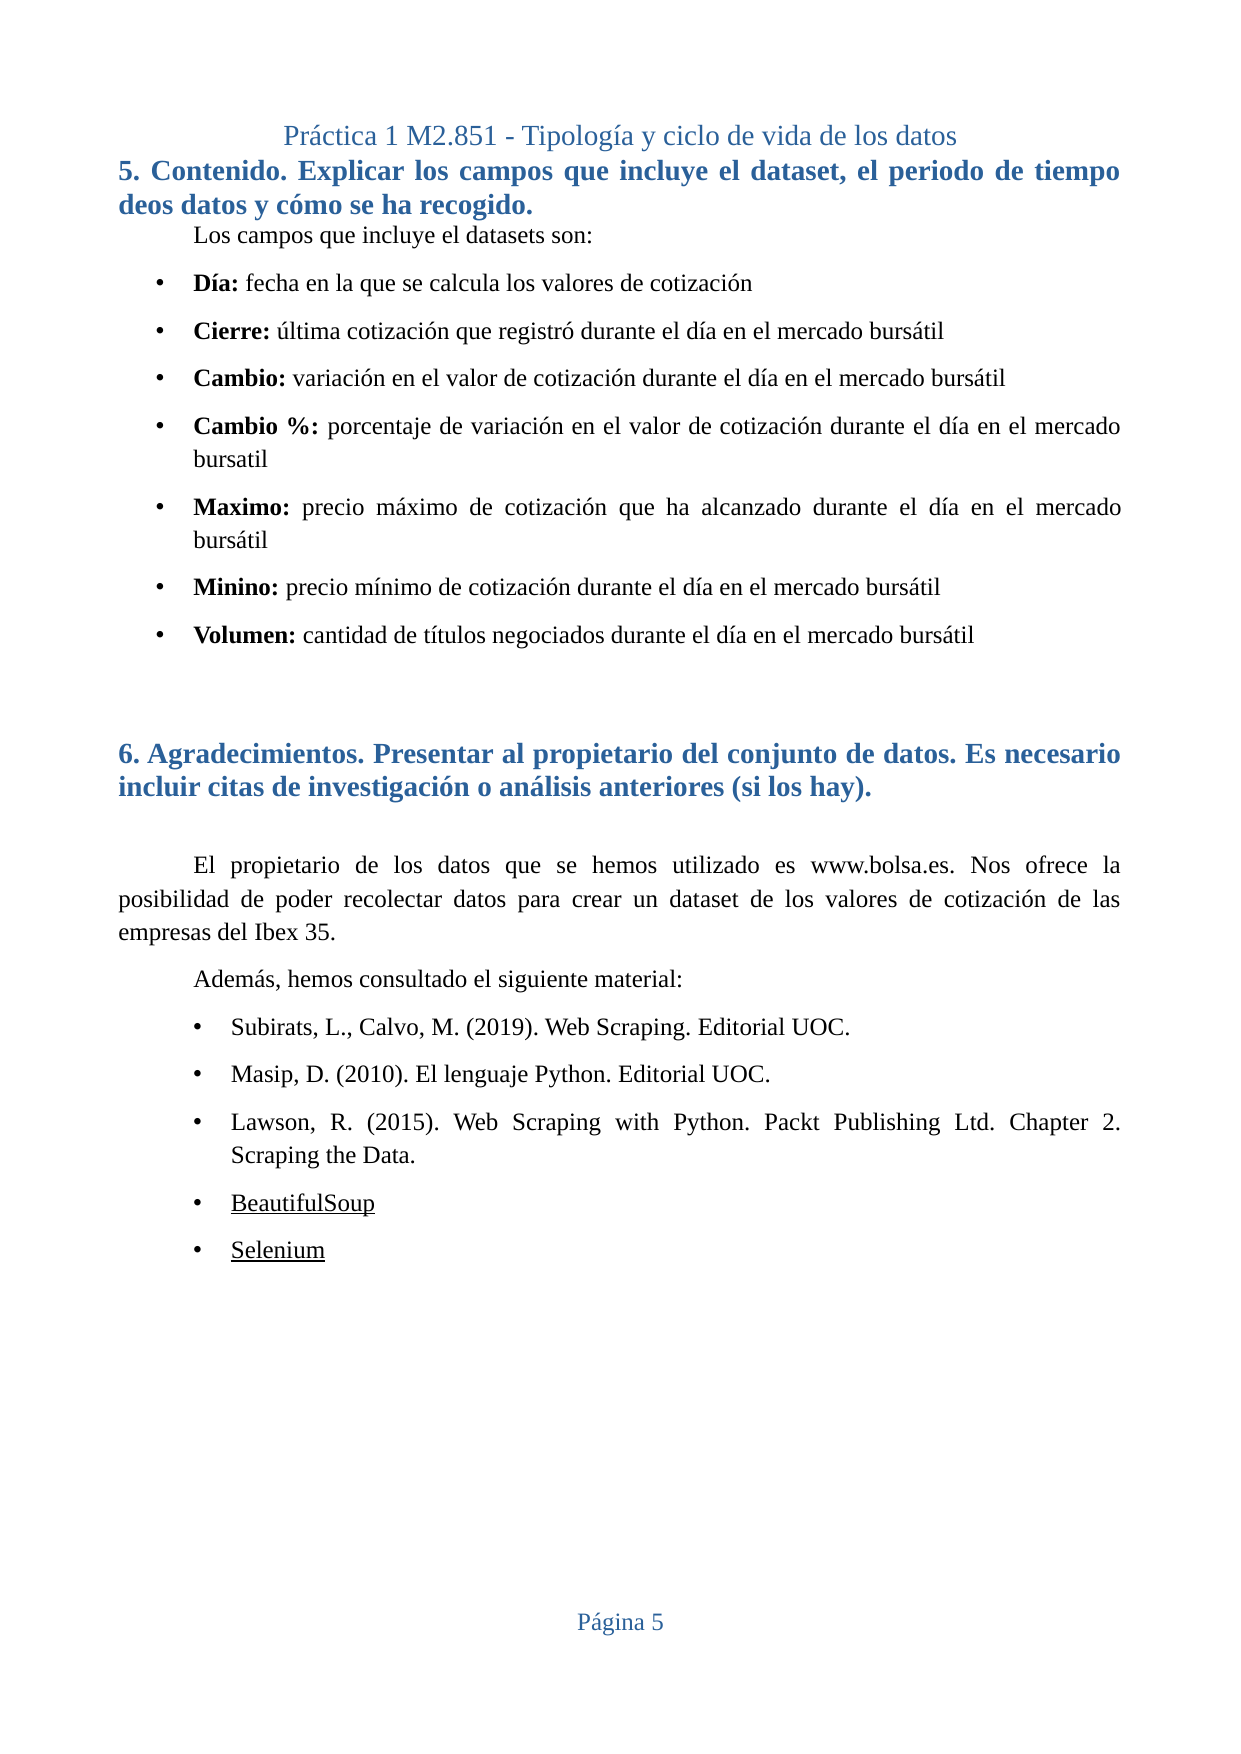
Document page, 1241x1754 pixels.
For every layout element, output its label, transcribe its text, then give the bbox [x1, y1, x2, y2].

text El propietario de los datos que se hemos utilizado es www.bolsa.es. Nos ofrece la posibilidad de poder recolectar datos para crear un dataset de los valores de cotización de las empresas del Ibex 35. [118, 851, 1122, 945]
list Volumen: cantidad de títulos negociados durante el día en el mercado bursátil [156, 620, 1122, 649]
text Además, hemos consultado el siguiente material: [118, 964, 1122, 993]
list Masip, D. (2010). El lenguaje Python. Editorial UOC. [193, 1059, 1122, 1088]
list Cierre: última cotización que registró durante el día en el mercado bursátil [156, 316, 1122, 344]
list Cambio %: porcentaje de variación en el valor de cotización durante el día en el mercado bursatil [156, 411, 1122, 473]
list Subirats, L., Calvo, M. (2019). Web Scraping. Editorial UOC. [193, 1012, 1122, 1041]
list Selenium [193, 1235, 1122, 1264]
list Maximo: precio máximo de cotización que ha alcanzado durante el día en el mercado bursátil [156, 492, 1122, 553]
list Lawson, R. (2015). Web Scraping with Python. Packt Publishing Ltd. Chapter 2. Scraping the Data. [193, 1107, 1122, 1169]
list Minino: precio mínimo de cotización durante el día en el mercado bursátil [156, 572, 1122, 601]
text Los campos que incluye el datasets son: [118, 221, 1122, 249]
list BeautifulSoup [193, 1188, 1122, 1216]
subtitle 5. Contenido. Explicar los campos que incluye el dataset, el periodo de tiempo deos datos y cómo se ha recogido. [118, 153, 1122, 221]
list Cambio: variación en el valor de cotización durante el día en el mercado bursátil [156, 363, 1122, 392]
list Día: fecha en la que se calcula los valores de cotización [156, 268, 1122, 297]
subtitle 6. Agradecimientos. Presentar al propietario del conjunto de datos. Es necesario incluir citas de investigación o análisis anteriores (si los hay). [118, 736, 1122, 803]
